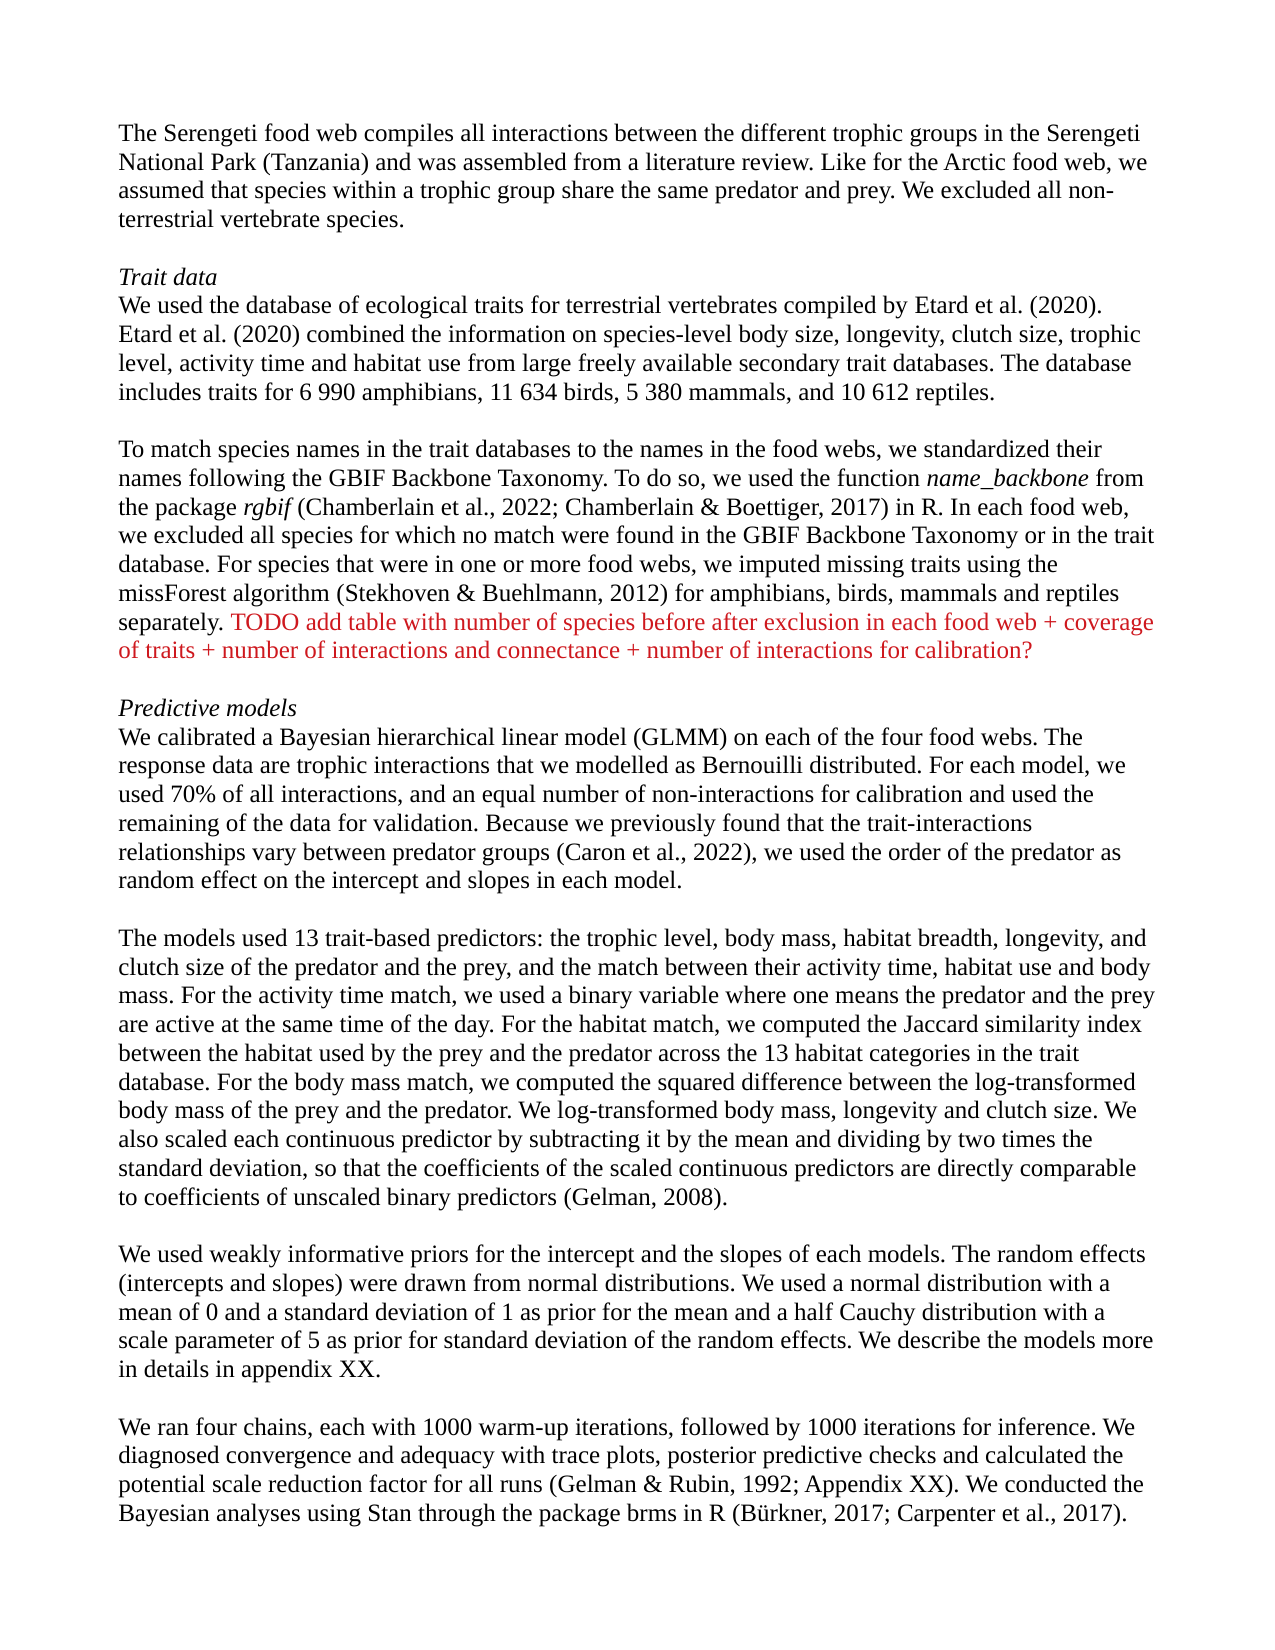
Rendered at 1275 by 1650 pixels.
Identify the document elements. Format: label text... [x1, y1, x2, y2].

text To match species names in the trait databases to the names in the food webs, we standardized their names following the GBIF Backbone Taxonomy. To do so, we used the function name_backbone from the package rgbif (Chamberlain et al., 2022; Chamberlain & Boettiger, 2017) in R. In each food web, we excluded all species for which no match were found in the GBIF Backbone Taxonomy or in the trait database. For species that were in one or more food webs, we imputed missing traits using the missForest algorithm (Stekhoven & Buehlmann, 2012) for amphibians, birds, mammals and reptiles separately. TODO add table with number of species before after exclusion in each food web + coverage of traits + number of interactions and connectance + number of interactions for calibration? [118, 434, 1157, 664]
text The models used 13 trait-based predictors: the trophic level, body mass, habitat breadth, longevity, and clutch size of the predator and the prey, and the match between their activity time, habitat use and body mass. For the activity time match, we used a binary variable where one means the predator and the prey are active at the same time of the day. For the habitat match, we computed the Jaccard similarity index between the habitat used by the prey and the predator across the 13 habitat categories in the trait database. For the body mass match, we computed the squared difference between the log-transformed body mass of the prey and the predator. We log-transformed body mass, longevity and clutch size. We also scaled each continuous predictor by subtracting it by the mean and dividing by two times the standard deviation, so that the coefficients of the scaled continuous predictors are directly comparable to coefficients of unscaled binary predictors (Gelman, 2008). [118, 923, 1157, 1211]
text We used the database of ecological traits for terrestrial vertebrates compiled by Etard et al. (2020). Etard et al. (2020) combined the information on species-level body size, longevity, clutch size, trophic level, activity time and habitat use from large freely available secondary trait databases. The database includes traits for 6 990 amphibians, 11 634 birds, 5 380 mammals, and 10 612 reptiles. [118, 291, 1157, 406]
text We ran four chains, each with 1000 warm-up iterations, followed by 1000 iterations for inference. We diagnosed convergence and adequacy with trace plots, posterior predictive checks and calculated the potential scale reduction factor for all runs (Gelman & Rubin, 1992; Appendix XX). We conducted the Bayesian analyses using Stan through the package brms in R (Bürkner, 2017; Carpenter et al., 2017). [118, 1412, 1157, 1527]
text Predictive models [118, 693, 1157, 722]
text We calibrated a Bayesian hierarchical linear model (GLMM) on each of the four food webs. The response data are trophic interactions that we modelled as Bernouilli distributed. For each model, we used 70% of all interactions, and an equal number of non-interactions for calibration and used the remaining of the data for validation. Because we previously found that the trait-interactions relationships vary between predator groups (Caron et al., 2022), we used the order of the predator as random effect on the intercept and slopes in each model. [118, 722, 1157, 894]
text The Serengeti food web compiles all interactions between the different trophic groups in the Serengeti National Park (Tanzania) and was assembled from a literature review. Like for the Arctic food web, we assumed that species within a trophic group share the same predator and prey. We excluded all non-terrestrial vertebrate species. [118, 118, 1157, 233]
text Trait data [118, 262, 1157, 291]
text We used weakly informative priors for the intercept and the slopes of each models. The random effects (intercepts and slopes) were drawn from normal distributions. We used a normal distribution with a mean of 0 and a standard deviation of 1 as prior for the mean and a half Cauchy distribution with a scale parameter of 5 as prior for standard deviation of the random effects. We describe the models more in details in appendix XX. [118, 1239, 1157, 1383]
